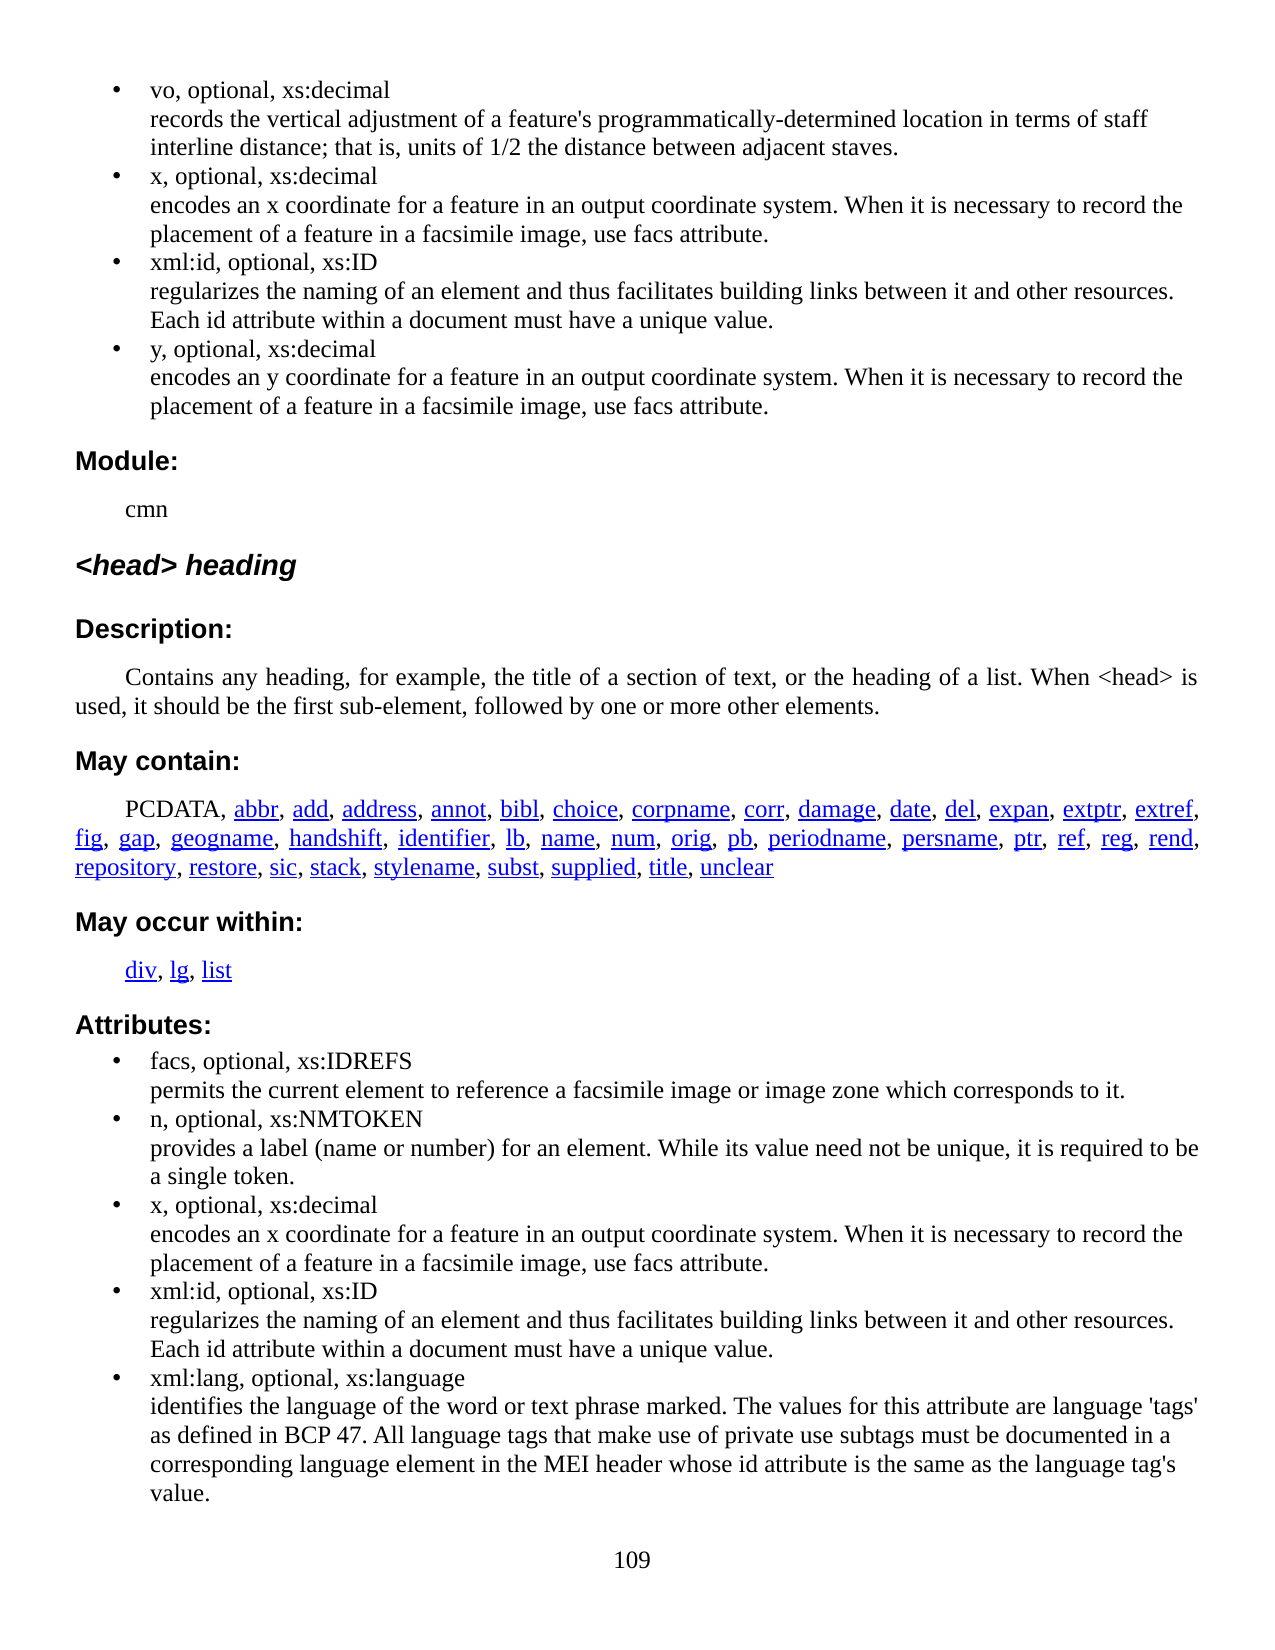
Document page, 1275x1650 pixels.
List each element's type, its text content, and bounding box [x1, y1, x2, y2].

text PCDATA, abbr, add, address, annot, bibl, choice, corpname, corr, damage, date, del, expan, extptr, extref, fig, gap, geogname, handshift, identifier, lb, name, num, orig, pb, periodname, persname, ptr, ref, reg, rend, repository, restore, sic, stack, stylename, subst, supplied, title, unclear [75, 794, 1200, 881]
text Contains any heading, for example, the title of a section of text, or the heading of a list. When <head> is used, it should be the first sub-element, followed by one or more other elements. [75, 662, 1200, 720]
text cmn [75, 494, 1200, 523]
list xml:lang, optional, xs:language identifies the language of the word or text phrase marked. The values for this attribute are language 'tags' as defined in BCP 47. All language tags that make use of private use subtags must be documented in a corresponding language element in the MEI header whose id attribute is the same as the language tag's value. [112, 1363, 1200, 1506]
subtitle <head> heading [75, 548, 1200, 582]
subtitle May contain: [75, 745, 1200, 776]
list x, optional, xs:decimal encodes an x coordinate for a feature in an output coordinate system. When it is necessary to record the placement of a feature in a facsimile image, use facs attribute. [112, 1190, 1200, 1276]
list x, optional, xs:decimal encodes an x coordinate for a feature in an output coordinate system. When it is necessary to record the placement of a feature in a facsimile image, use facs attribute. [112, 161, 1200, 247]
list vo, optional, xs:decimal records the vertical adjustment of a feature's programmatically-determined location in terms of staff interline distance; that is, units of 1/2 the distance between adjacent staves. [112, 75, 1200, 161]
text div, lg, list [75, 955, 1200, 984]
subtitle Description: [75, 613, 1200, 644]
list facs, optional, xs:IDREFS permits the current element to reference a facsimile image or image zone which corresponds to it. [112, 1046, 1200, 1104]
subtitle May occur within: [75, 906, 1200, 937]
subtitle Attributes: [75, 1009, 1200, 1040]
list xml:id, optional, xs:ID regularizes the naming of an element and thus facilitates building links between it and other resources. Each id attribute within a document must have a unique value. [112, 1276, 1200, 1363]
list y, optional, xs:decimal encodes an y coordinate for a feature in an output coordinate system. When it is necessary to record the placement of a feature in a facsimile image, use facs attribute. [112, 334, 1200, 420]
subtitle Module: [75, 445, 1200, 476]
list n, optional, xs:NMTOKEN provides a label (name or number) for an element. While its value need not be unique, it is required to be a single token. [112, 1104, 1200, 1190]
list xml:id, optional, xs:ID regularizes the naming of an element and thus facilitates building links between it and other resources. Each id attribute within a document must have a unique value. [112, 247, 1200, 334]
